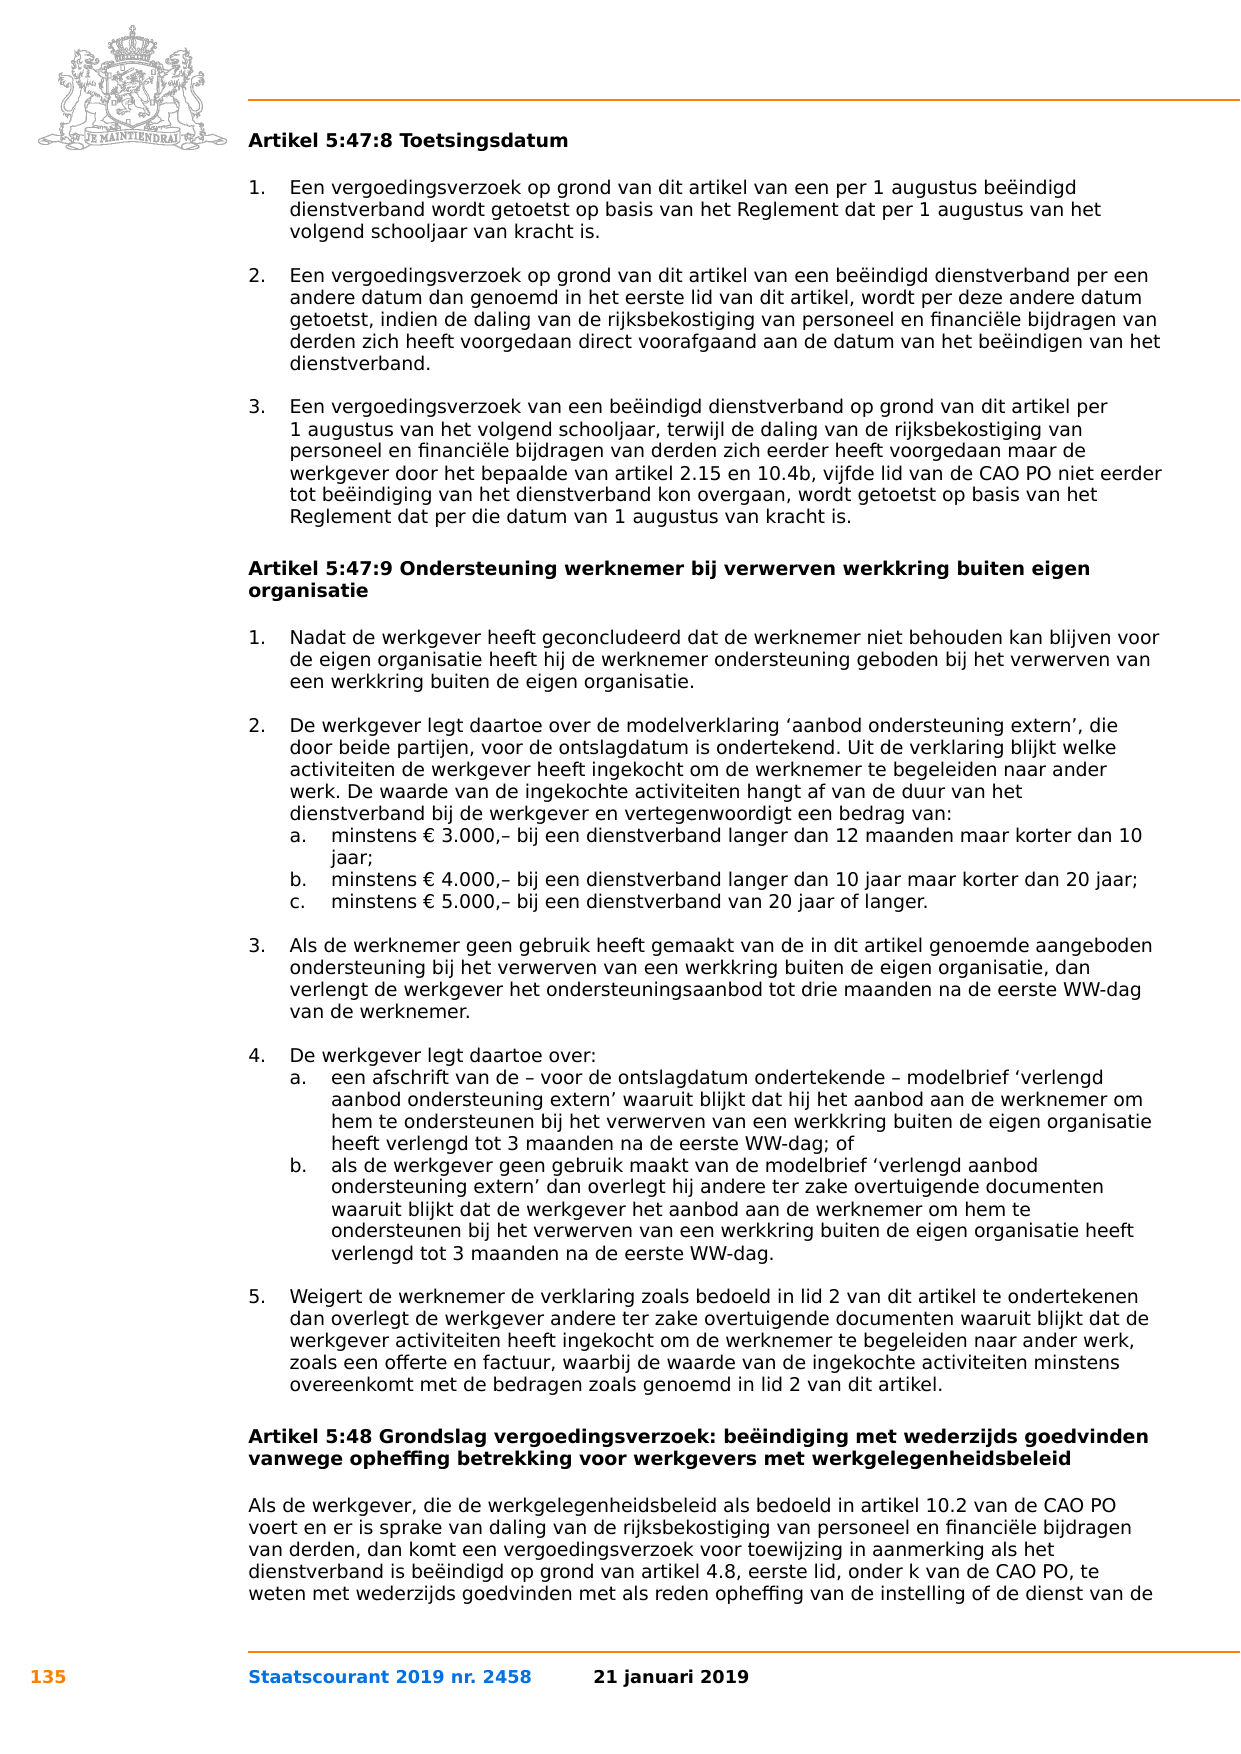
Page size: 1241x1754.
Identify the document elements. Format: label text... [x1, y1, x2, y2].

text a. een afschrift van de – voor de ontslagdatum ondertekende – modelbrief ‘verlengd aanbod ondersteuning extern’ waaruit blijkt dat hij het aanbod aan de werknemer om hem te ondersteunen bij het verwerven van een werkkring buiten de eigen organisatie heeft verlengd tot 3 maanden na de eerste WW-dag; of [289, 1067, 1163, 1154]
text 2. Een vergoedingsverzoek op grond van dit artikel van een beëindigd dienstverband per een andere datum dan genoemd in het eerste lid van dit artikel, wordt per deze andere datum getoetst, indien de daling van de rijksbekostiging van personeel en financiële bijdragen van derden zich heeft voorgedaan direct voorafgaand aan de datum van het beëindigen van het dienstverband. [248, 265, 1163, 374]
text 4. De werkgever legt daartoe over: [248, 1044, 1163, 1067]
text b. minstens € 4.000,– bij een dienstverband langer dan 10 jaar maar korter dan 20 jaar; [289, 869, 1163, 891]
text 5. Weigert de werknemer de verklaring zoals bedoeld in lid 2 van dit artikel te ondertekenen dan overlegt de werkgever andere ter zake overtuigende documenten waaruit blijkt dat de werkgever activiteiten heeft ingekocht om de werknemer te begeleiden naar ander werk, zoals een offerte en factuur, waarbij de waarde van de ingekochte activiteiten minstens overeenkomt met de bedragen zoals genoemd in lid 2 van dit artikel. [248, 1286, 1163, 1396]
subtitle Artikel 5:48 Grondslag vergoedingsverzoek: beëindiging met wederzijds goedvinden vanwege opheffing betrekking voor werkgevers met werkgelegenheidsbeleid [248, 1426, 1163, 1470]
text 2. De werkgever legt daartoe over de modelverklaring ‘aanbod ondersteuning extern’, die door beide partijen, voor de ontslagdatum is ondertekend. Uit de verklaring blijkt welke activiteiten de werkgever heeft ingekocht om de werknemer te begeleiden naar ander werk. De waarde van de ingekochte activiteiten hangt af van de duur van het dienstverband bij de werkgever en vertegenwoordigt een bedrag van: [248, 715, 1163, 825]
subtitle Artikel 5:47:9 Ondersteuning werknemer bij verwerven werkkring buiten eigen organisatie [248, 558, 1163, 602]
text 3. Een vergoedingsverzoek van een beëindigd dienstverband op grond van dit artikel per 1 augustus van het volgend schooljaar, terwijl de daling van de rijksbekostiging van personeel en financiële bijdragen van derden zich eerder heeft voorgedaan maar de werkgever door het bepaalde van artikel 2.15 en 10.4b, vijfde lid van de CAO PO niet eerder tot beëindiging van het dienstverband kon overgaan, wordt getoetst op basis van het Reglement dat per die datum van 1 augustus van kracht is. [248, 396, 1163, 528]
text b. als de werkgever geen gebruik maakt van de modelbrief ‘verlengd aanbod ondersteuning extern’ dan overlegt hij andere ter zake overtuigende documenten waaruit blijkt dat de werkgever het aanbod aan de werknemer om hem te ondersteunen bij het verwerven van een werkkring buiten de eigen organisatie heeft verlengd tot 3 maanden na de eerste WW-dag. [289, 1154, 1163, 1264]
text 3. Als de werknemer geen gebruik heeft gemaakt van de in dit artikel genoemde aangeboden ondersteuning bij het verwerven van een werkkring buiten de eigen organisatie, dan verlengt de werkgever het ondersteuningsaanbod tot drie maanden na de eerste WW-dag van de werknemer. [248, 935, 1163, 1023]
text 1. Een vergoedingsverzoek op grond van dit artikel van een per 1 augustus beëindigd dienstverband wordt getoetst op basis van het Reglement dat per 1 augustus van het volgend schooljaar van kracht is. [248, 177, 1163, 243]
text a. minstens € 3.000,– bij een dienstverband langer dan 12 maanden maar korter dan 10 jaar; [289, 825, 1163, 869]
text 1. Nadat de werkgever heeft geconcludeerd dat de werknemer niet behouden kan blijven voor de eigen organisatie heeft hij de werknemer ondersteuning geboden bij het verwerven van een werkkring buiten de eigen organisatie. [248, 627, 1163, 693]
text Als de werkgever, die de werkgelegenheidsbeleid als bedoeld in artikel 10.2 van de CAO PO voert en er is sprake van daling van de rijksbekostiging van personeel en financiële bijdragen van derden, dan komt een vergoedingsverzoek voor toewijzing in aanmerking als het dienstverband is beëindigd op grond van artikel 4.8, eerste lid, onder k van de CAO PO, te weten met wederzijds goedvinden met als reden opheffing van de instelling of de dienst van de [248, 1495, 1163, 1605]
text c. minstens € 5.000,– bij een dienstverband van 20 jaar of langer. [289, 891, 1163, 913]
picture [38, 25, 227, 150]
subtitle Artikel 5:47:8 Toetsingsdatum [248, 130, 1163, 152]
